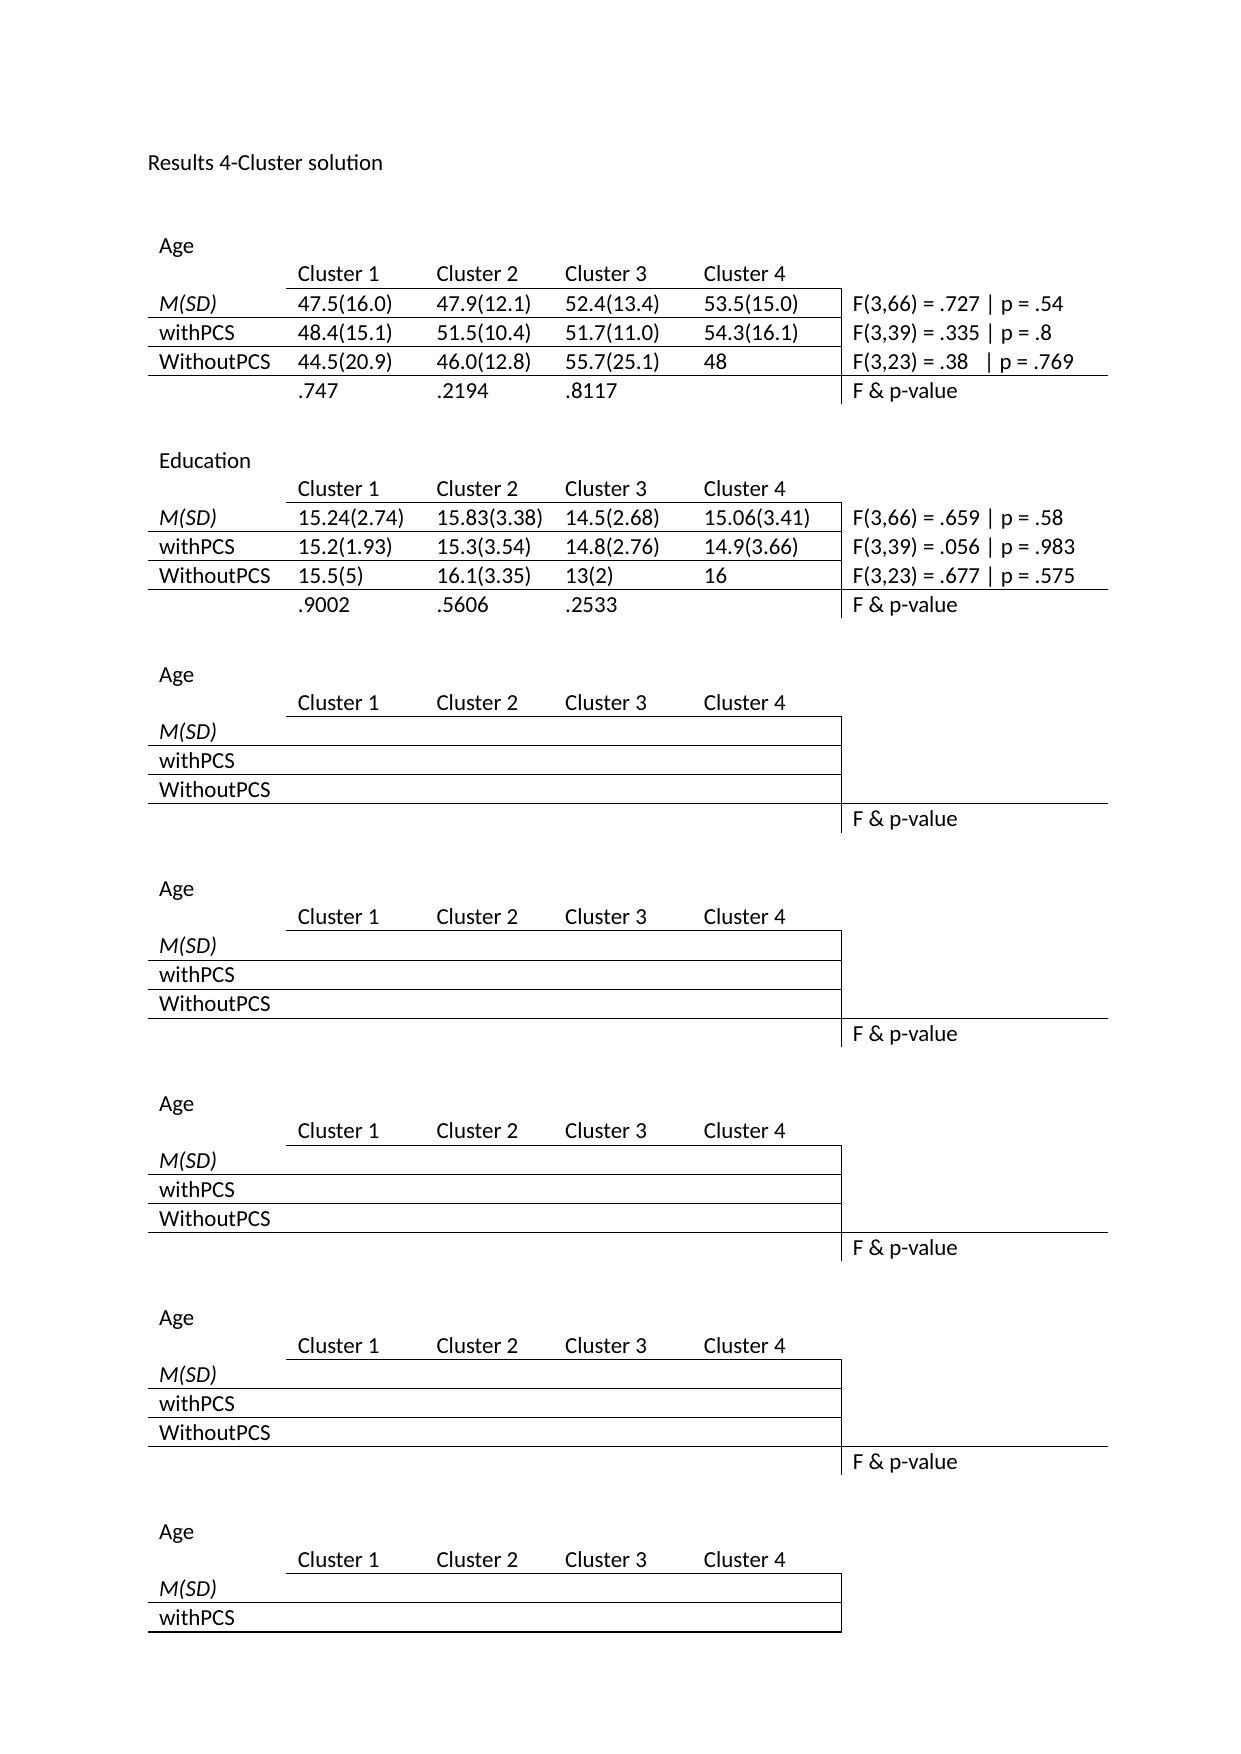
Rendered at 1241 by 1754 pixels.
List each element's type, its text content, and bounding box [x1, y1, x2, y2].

table_cell [842, 1417, 1107, 1446]
table_cell WithoutPCS [148, 990, 286, 1018]
table_cell [564, 1360, 703, 1388]
table_cell 55.7(25.1) [564, 347, 703, 375]
table_cell [703, 1603, 841, 1631]
table_header [703, 232, 795, 259]
table_cell .2533 [564, 590, 703, 618]
table_cell WithoutPCS [148, 347, 286, 375]
table_cell Cluster 1 [286, 1331, 425, 1359]
table_header [703, 1517, 795, 1545]
table_cell [286, 1389, 425, 1417]
table_cell [703, 1574, 841, 1602]
table_cell [425, 1447, 564, 1475]
table_cell [425, 1175, 564, 1203]
table_cell Cluster 2 [425, 1331, 564, 1359]
table_cell M(SD) [148, 288, 286, 317]
table_cell [425, 775, 564, 803]
table_cell 53.5(15.0) [703, 289, 841, 317]
table_header [425, 1517, 564, 1545]
table_cell 15.24(2.74) [286, 503, 425, 531]
table_cell [842, 1174, 1108, 1203]
table_cell Cluster 2 [425, 260, 564, 288]
table_cell [148, 1447, 286, 1475]
table_cell [841, 1117, 1108, 1145]
table_cell [425, 1360, 564, 1388]
table_cell [842, 745, 1107, 774]
table_header [564, 1303, 703, 1331]
table_cell 15.2(1.93) [286, 532, 425, 560]
table_cell [842, 989, 1107, 1018]
table_cell [564, 1603, 703, 1631]
table_cell [148, 376, 286, 404]
table_cell withPCS [148, 961, 286, 988]
table_cell 44.5(20.9) [286, 347, 425, 375]
table_header [795, 1517, 887, 1545]
table_cell [703, 1204, 841, 1232]
table_header [887, 1303, 1107, 1331]
table_cell [425, 717, 564, 745]
table_cell F(3,39) = .335 | p = .8 [842, 317, 1107, 346]
text Results 4-Cluster solution [148, 148, 1093, 176]
table_header [887, 1089, 1108, 1117]
table_cell [564, 1389, 703, 1417]
table_cell 46.0(12.8) [425, 347, 564, 375]
table_cell F & p-value [842, 1447, 1107, 1475]
table_cell [148, 688, 286, 716]
table_cell [703, 1418, 841, 1446]
table_cell withPCS [148, 1389, 286, 1417]
table_cell [703, 1019, 841, 1047]
table_cell [842, 960, 1107, 988]
table_cell [286, 1574, 425, 1602]
table_cell [564, 1574, 703, 1602]
table_cell Cluster 3 [564, 474, 703, 502]
table_cell [286, 990, 425, 1018]
table_cell F & p-value [842, 1019, 1107, 1047]
table_cell M(SD) [148, 502, 286, 531]
table_header [795, 232, 887, 259]
table_cell Cluster 3 [564, 1117, 703, 1145]
table_cell [425, 1574, 564, 1602]
table_cell [842, 1573, 1107, 1602]
table_cell [703, 1233, 841, 1261]
table_cell Cluster 3 [564, 260, 703, 288]
table_header [703, 874, 795, 902]
table_cell [564, 931, 703, 959]
table_cell Cluster 4 [703, 474, 841, 502]
table_cell [564, 804, 703, 832]
table_cell F & p-value [842, 590, 1107, 618]
table_cell [564, 1447, 703, 1475]
table_header [887, 1517, 1107, 1545]
table_cell [148, 1019, 286, 1047]
table_cell WithoutPCS [148, 1418, 286, 1446]
table_header Age [148, 874, 286, 902]
table_cell [286, 717, 425, 745]
table_cell [703, 1360, 841, 1388]
table_cell 13(2) [564, 561, 703, 589]
table_header [795, 874, 887, 902]
table_cell F & p-value [842, 376, 1107, 404]
table_cell [148, 1545, 286, 1573]
table_header Education [148, 446, 286, 474]
table_cell F(3,66) = .727 | p = .54 [842, 288, 1107, 317]
table_cell F(3,66) = .659 | p = .58 [842, 502, 1107, 531]
table_cell Cluster 4 [703, 903, 841, 930]
table_header [703, 660, 795, 688]
table_cell 16.1(3.35) [425, 561, 564, 589]
table_cell [286, 1146, 425, 1174]
table_cell 52.4(13.4) [564, 289, 703, 317]
table_cell 47.9(12.1) [425, 289, 564, 317]
table_header [564, 874, 703, 902]
table_header [286, 1517, 425, 1545]
table_cell Cluster 1 [286, 1545, 425, 1573]
table_cell [148, 804, 286, 832]
table_cell [425, 1019, 564, 1047]
table_cell 15.83(3.38) [425, 503, 564, 531]
table_cell [425, 746, 564, 774]
table_cell [703, 804, 841, 832]
table_header Age [148, 232, 286, 259]
table_header [703, 1303, 795, 1331]
table_cell [842, 930, 1107, 959]
table_cell [841, 1331, 1107, 1359]
table_header [425, 1089, 564, 1117]
table_cell 15.3(3.54) [425, 532, 564, 560]
table_cell 47.5(16.0) [286, 289, 425, 317]
table_cell withPCS [148, 746, 286, 774]
table_cell Cluster 2 [425, 474, 564, 502]
table_cell [148, 260, 286, 288]
table_cell [425, 1418, 564, 1446]
table_cell withPCS [148, 532, 286, 560]
table_cell .5606 [425, 590, 564, 618]
table_header [425, 446, 564, 474]
table_cell M(SD) [148, 1573, 286, 1602]
table_header Age [148, 660, 286, 688]
table_cell F & p-value [842, 804, 1107, 832]
table_header [795, 1303, 887, 1331]
table_header [887, 232, 1107, 259]
table_cell [425, 1603, 564, 1631]
table_cell 51.5(10.4) [425, 318, 564, 346]
table_cell [425, 990, 564, 1018]
table_cell [842, 1359, 1107, 1388]
table_cell [148, 1331, 286, 1359]
table_cell [286, 931, 425, 959]
table_cell [564, 1019, 703, 1047]
table_cell [286, 1418, 425, 1446]
table_header [564, 232, 703, 259]
table_cell 15.5(5) [286, 561, 425, 589]
table_cell [425, 804, 564, 832]
table_cell withPCS [148, 1175, 286, 1203]
table_cell 48.4(15.1) [286, 318, 425, 346]
table_cell [703, 775, 841, 803]
table_cell [425, 1204, 564, 1232]
table_cell withPCS [148, 1603, 286, 1631]
table_cell [841, 474, 1107, 502]
table_cell [842, 1602, 1107, 1631]
table_header [286, 232, 425, 259]
table_cell [564, 1418, 703, 1446]
table_cell F(3,23) = .677 | p = .575 [842, 560, 1107, 589]
table_cell 15.06(3.41) [703, 503, 841, 531]
table_cell [842, 774, 1107, 803]
table_cell [286, 1603, 425, 1631]
table_cell [425, 961, 564, 988]
table_cell [286, 1019, 425, 1047]
table_cell [703, 746, 841, 774]
table_cell [703, 961, 841, 988]
table_cell F(3,23) = .38 | p = .769 [842, 346, 1107, 375]
table_header Age [148, 1089, 286, 1117]
table_cell [425, 1146, 564, 1174]
table_cell 48 [703, 347, 841, 375]
table_cell [286, 1175, 425, 1203]
table_cell [703, 931, 841, 959]
table_header [703, 1089, 795, 1117]
table_cell Cluster 4 [703, 1117, 841, 1145]
table_cell [286, 746, 425, 774]
table_cell Cluster 3 [564, 688, 703, 716]
table_cell Cluster 2 [425, 903, 564, 930]
table_cell M(SD) [148, 1145, 286, 1174]
table_header [286, 1089, 425, 1117]
table_cell [425, 1389, 564, 1417]
table_cell Cluster 3 [564, 903, 703, 930]
table_header [286, 660, 425, 688]
table_cell 54.3(16.1) [703, 318, 841, 346]
table_cell [564, 775, 703, 803]
table_cell 51.7(11.0) [564, 318, 703, 346]
table_cell 14.8(2.76) [564, 532, 703, 560]
table_cell [703, 1389, 841, 1417]
table_cell [703, 1146, 841, 1174]
table_header [425, 660, 564, 688]
table_cell [148, 903, 286, 930]
table_header [887, 660, 1107, 688]
table_header [564, 1517, 703, 1545]
table_cell [148, 1233, 286, 1261]
table_cell [564, 1175, 703, 1203]
table_cell [425, 1233, 564, 1261]
table_cell 14.5(2.68) [564, 503, 703, 531]
table_header [286, 446, 425, 474]
table_header Age [148, 1303, 286, 1331]
table_cell [425, 931, 564, 959]
table_cell F(3,39) = .056 | p = .983 [842, 531, 1107, 560]
table_cell Cluster 2 [425, 1117, 564, 1145]
table_cell [842, 716, 1107, 745]
table_cell Cluster 2 [425, 1545, 564, 1573]
table_cell Cluster 1 [286, 260, 425, 288]
table_cell Cluster 3 [564, 1331, 703, 1359]
table_cell Cluster 4 [703, 1331, 841, 1359]
table_cell WithoutPCS [148, 1204, 286, 1232]
table_cell WithoutPCS [148, 775, 286, 803]
table_cell Cluster 1 [286, 474, 425, 502]
table_cell .747 [286, 376, 425, 404]
table_cell [703, 376, 841, 404]
table_header Age [148, 1517, 286, 1545]
table_cell Cluster 2 [425, 688, 564, 716]
table_cell [564, 1146, 703, 1174]
table_header [425, 1303, 564, 1331]
table_cell [841, 903, 1107, 930]
table_cell .2194 [425, 376, 564, 404]
table_cell Cluster 1 [286, 1117, 425, 1145]
table_cell [564, 1233, 703, 1261]
table_cell .9002 [286, 590, 425, 618]
table_cell .8117 [564, 376, 703, 404]
table_cell [842, 1145, 1108, 1174]
table_cell 14.9(3.66) [703, 532, 841, 560]
table_cell M(SD) [148, 716, 286, 745]
table_cell [703, 1447, 841, 1475]
table_header [425, 874, 564, 902]
table_cell [841, 260, 1107, 288]
table_cell [286, 804, 425, 832]
table_cell [286, 1204, 425, 1232]
table_header [795, 660, 887, 688]
table_cell [148, 1117, 286, 1145]
table_header [703, 446, 795, 474]
table_cell [841, 688, 1107, 716]
table_cell Cluster 4 [703, 260, 841, 288]
table_cell 16 [703, 561, 841, 589]
table_cell [703, 717, 841, 745]
table_cell Cluster 1 [286, 903, 425, 930]
table_cell M(SD) [148, 930, 286, 959]
table_cell withPCS [148, 318, 286, 346]
table_cell [703, 1175, 841, 1203]
table_cell [148, 590, 286, 618]
table_cell [841, 1545, 1107, 1573]
table_cell [286, 1360, 425, 1388]
table_header [887, 874, 1107, 902]
table_header [286, 1303, 425, 1331]
table_header [795, 1089, 887, 1117]
table_cell [148, 474, 286, 502]
table_cell [286, 1447, 425, 1475]
table_cell Cluster 4 [703, 688, 841, 716]
table_cell [842, 1203, 1108, 1232]
table_cell [564, 746, 703, 774]
table_header [887, 446, 1107, 474]
table_cell [842, 1388, 1107, 1417]
table_cell [286, 775, 425, 803]
table_cell Cluster 1 [286, 688, 425, 716]
table_cell [703, 990, 841, 1018]
table_header [425, 232, 564, 259]
table_header [564, 1089, 703, 1117]
table_cell M(SD) [148, 1359, 286, 1388]
table_cell WithoutPCS [148, 561, 286, 589]
table_cell Cluster 4 [703, 1545, 841, 1573]
table_cell [564, 990, 703, 1018]
table_cell Cluster 3 [564, 1545, 703, 1573]
table_cell [703, 590, 841, 618]
table_header [286, 874, 425, 902]
table_cell [286, 961, 425, 988]
table_header [795, 446, 887, 474]
table_cell [286, 1233, 425, 1261]
table_cell [564, 1204, 703, 1232]
table_cell F & p-value [842, 1233, 1108, 1261]
table_header [564, 660, 703, 688]
table_header [564, 446, 703, 474]
table_cell [564, 717, 703, 745]
table_cell [564, 961, 703, 988]
